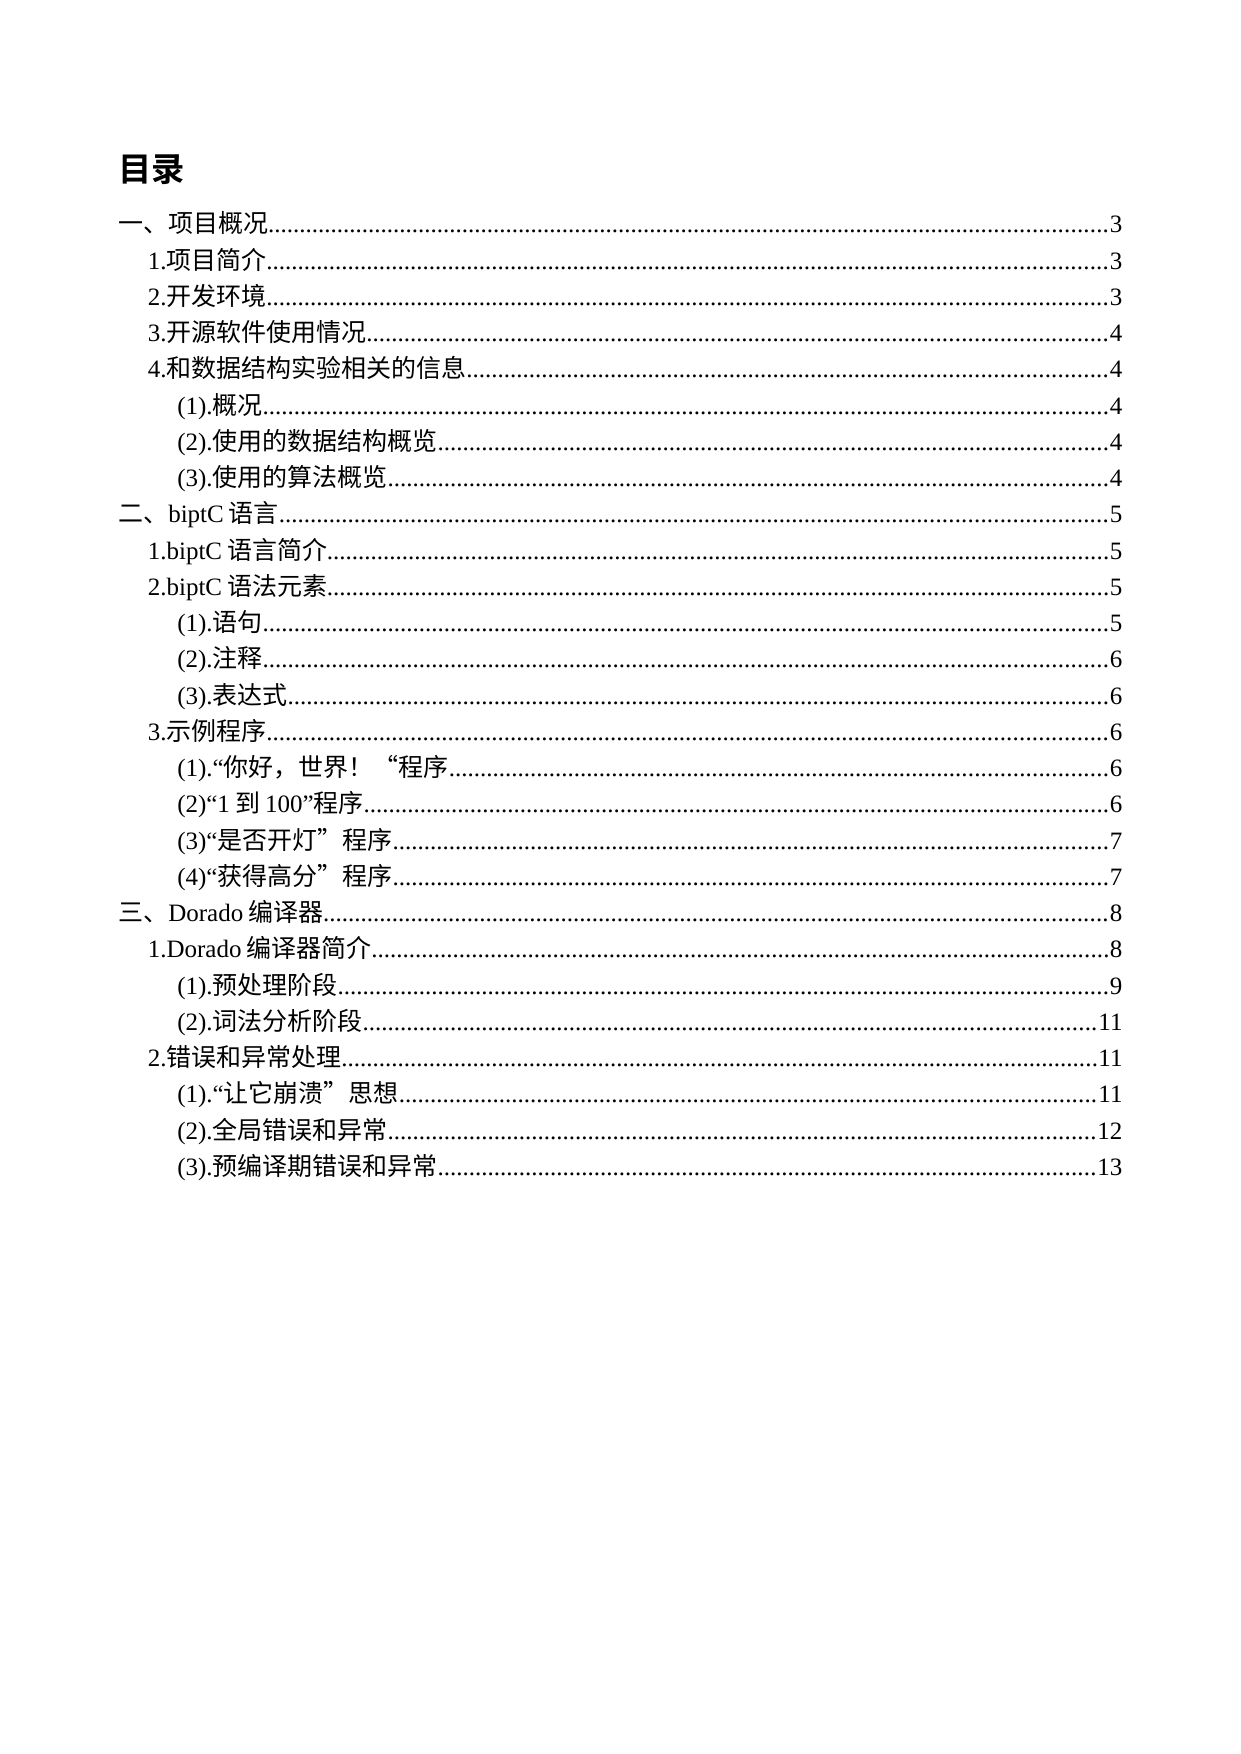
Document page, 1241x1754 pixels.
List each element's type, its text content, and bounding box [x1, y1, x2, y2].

text (3).预编译期错误和异常 13 [177, 1146, 1122, 1183]
text 2.错误和异常处理 11 [148, 1038, 1122, 1074]
text (1).预处理阶段 9 [177, 965, 1122, 1001]
text 一、项目概况 3 [118, 204, 1122, 240]
text (1).“让它崩溃”思想 11 [177, 1074, 1122, 1110]
text (3)“是否开灯”程序 7 [177, 820, 1122, 856]
text (3).表达式 6 [177, 675, 1122, 711]
text (2).词法分析阶段 11 [177, 1001, 1122, 1038]
text 4.和数据结构实验相关的信息 4 [148, 349, 1122, 385]
text 2.biptC语法元素 5 [148, 566, 1122, 603]
text 3.示例程序 6 [148, 711, 1122, 748]
text (1).概况 4 [177, 385, 1122, 421]
text (1).“你好，世界！“程序 6 [177, 748, 1122, 784]
text 1.Dorado编译器简介 8 [148, 929, 1122, 965]
text (2)“1到100”程序 6 [177, 784, 1122, 820]
subtitle 目录 [118, 143, 1122, 191]
text 3.开源软件使用情况 4 [148, 313, 1122, 349]
text (2).注释 6 [177, 639, 1122, 675]
text (2).全局错误和异常 12 [177, 1110, 1122, 1146]
text 二、biptC语言 5 [118, 494, 1122, 530]
text (2).使用的数据结构概览 4 [177, 421, 1122, 458]
text 2.开发环境 3 [148, 276, 1122, 313]
text 1.biptC语言简介 5 [148, 530, 1122, 566]
text 1.项目简介 3 [148, 240, 1122, 276]
text (4)“获得高分”程序 7 [177, 856, 1122, 893]
text 三、Dorado编译器 8 [118, 893, 1122, 929]
text (1).语句 5 [177, 603, 1122, 639]
text (3).使用的算法概览 4 [177, 458, 1122, 494]
